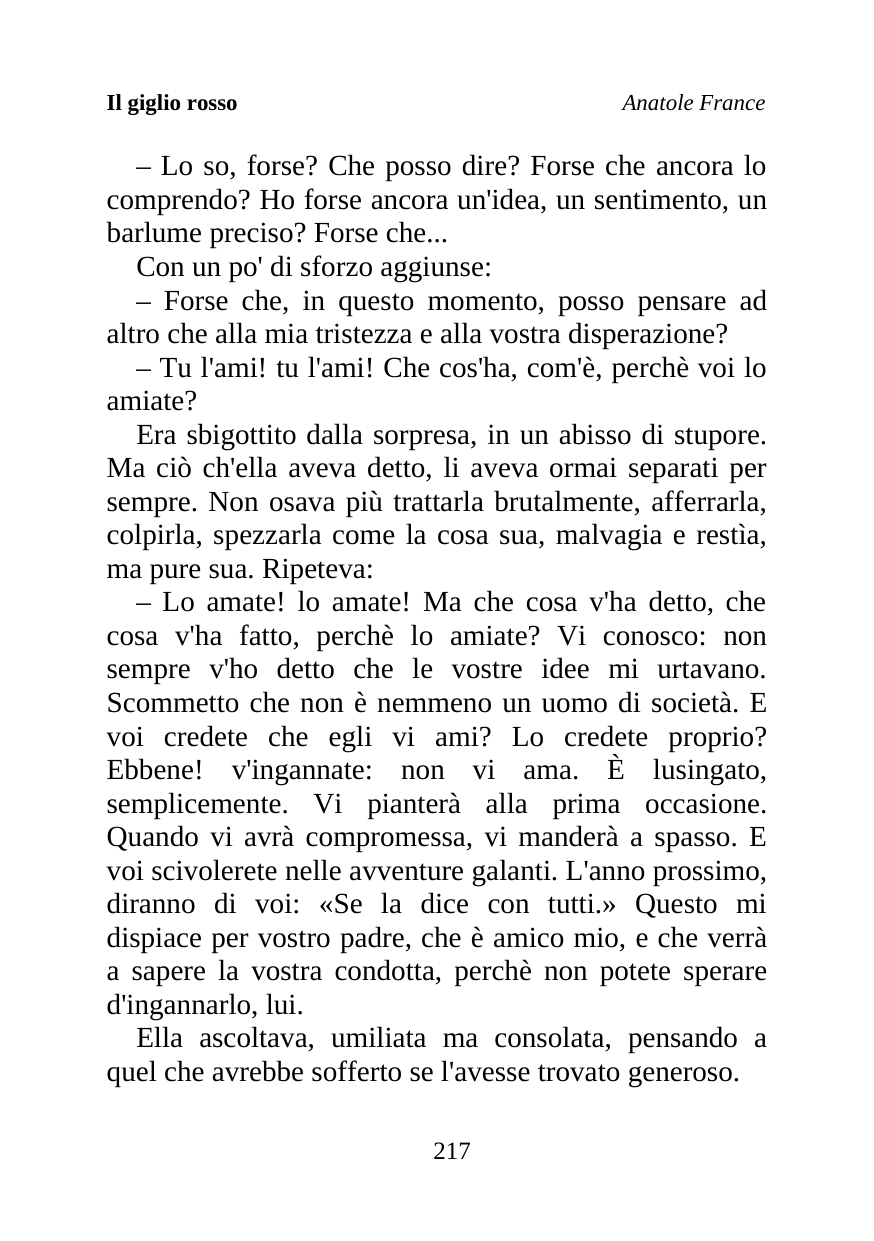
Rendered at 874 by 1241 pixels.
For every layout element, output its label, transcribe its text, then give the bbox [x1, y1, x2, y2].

text Con un po' di sforzo aggiunse: [106, 249, 768, 283]
text Ella ascoltava, umiliata ma consolata, pensando a quel che avrebbe sofferto se l'avesse trovato generoso. [106, 1021, 768, 1088]
text – Forse che, in questo momento, posso pensare ad altro che alla mia tristezza e alla vostra disperazione? [106, 283, 768, 350]
text – Tu l'ami! tu l'ami! Che cos'ha, com'è, perchè voi lo amiate? [106, 350, 768, 417]
text – Lo amate! lo amate! Ma che cosa v'ha detto, che cosa v'ha fatto, perchè lo amiate? Vi conosco: non sempre v'ho detto che le vostre idee mi urtavano. Scommetto che non è nemmeno un uomo di società. E voi credete che egli vi ami? Lo credete proprio? Ebbene! v'ingannate: non vi ama. È lusingato, semplicemente. Vi pianterà alla prima occasione. Quando vi avrà compromessa, vi manderà a spasso. E voi scivolerete nelle avventure galanti. L'anno prossimo, diranno di voi: «Se la dice con tutti.» Questo mi dispiace per vostro padre, che è amico mio, e che verrà a sapere la vostra condotta, perchè non potete sperare d'ingannarlo, lui. [106, 584, 768, 1021]
text – Lo so, forse? Che posso dire? Forse che ancora lo comprendo? Ho forse ancora un'idea, un sentimento, un barlume preciso? Forse che... [106, 148, 768, 249]
text Era sbigottito dalla sorpresa, in un abisso di stupore. Ma ciò ch'ella aveva detto, li aveva ormai separati per sempre. Non osava più trattarla brutalmente, afferrarla, colpirla, spezzarla come la cosa sua, malvagia e restìa, ma pure sua. Ripeteva: [106, 417, 768, 584]
